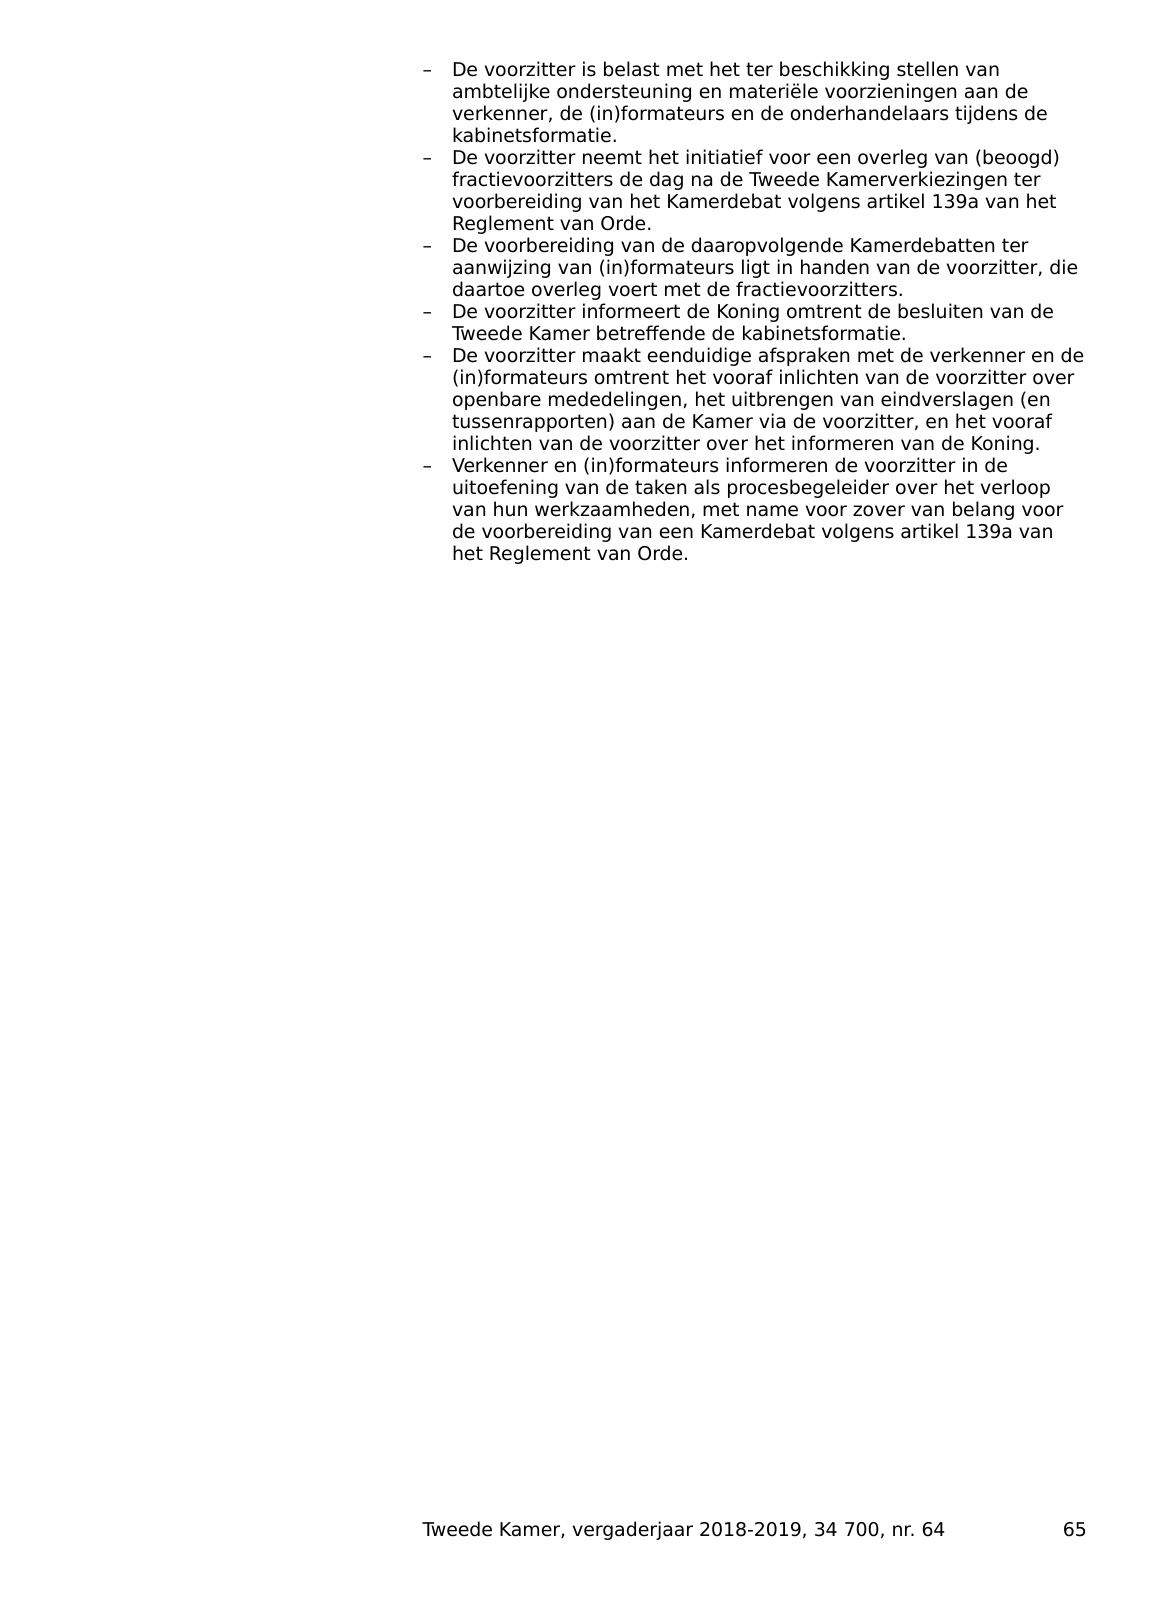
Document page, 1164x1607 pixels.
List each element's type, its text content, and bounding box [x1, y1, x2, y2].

text – De voorzitter informeert de Koning omtrent de besluiten van de Tweede Kamer betreffende de kabinetsformatie. [422, 301, 1087, 345]
text – De voorzitter maakt eenduidige afspraken met de verkenner en de (in)formateurs omtrent het vooraf inlichten van de voorzitter over openbare mededelingen, het uitbrengen van eindverslagen (en tussenrapporten) aan de Kamer via de voorzitter, en het vooraf inlichten van de voorzitter over het informeren van de Koning. [422, 345, 1087, 455]
text – De voorzitter is belast met het ter beschikking stellen van ambtelijke ondersteuning en materiële voorzieningen aan de verkenner, de (in)formateurs en de onderhandelaars tijdens de kabinetsformatie. [422, 59, 1087, 147]
text – De voorbereiding van de daaropvolgende Kamerdebatten ter aanwijzing van (in)formateurs ligt in handen van de voorzitter, die daartoe overleg voert met de fractievoorzitters. [422, 235, 1087, 301]
text – Verkenner en (in)formateurs informeren de voorzitter in de uitoefening van de taken als procesbegeleider over het verloop van hun werkzaamheden, met name voor zover van belang voor de voorbereiding van een Kamerdebat volgens artikel 139a van het Reglement van Orde. [422, 455, 1087, 564]
text – De voorzitter neemt het initiatief voor een overleg van (beoogd) fractievoorzitters de dag na de Tweede Kamerverkiezingen ter voorbereiding van het Kamerdebat volgens artikel 139a van het Reglement van Orde. [422, 147, 1087, 235]
